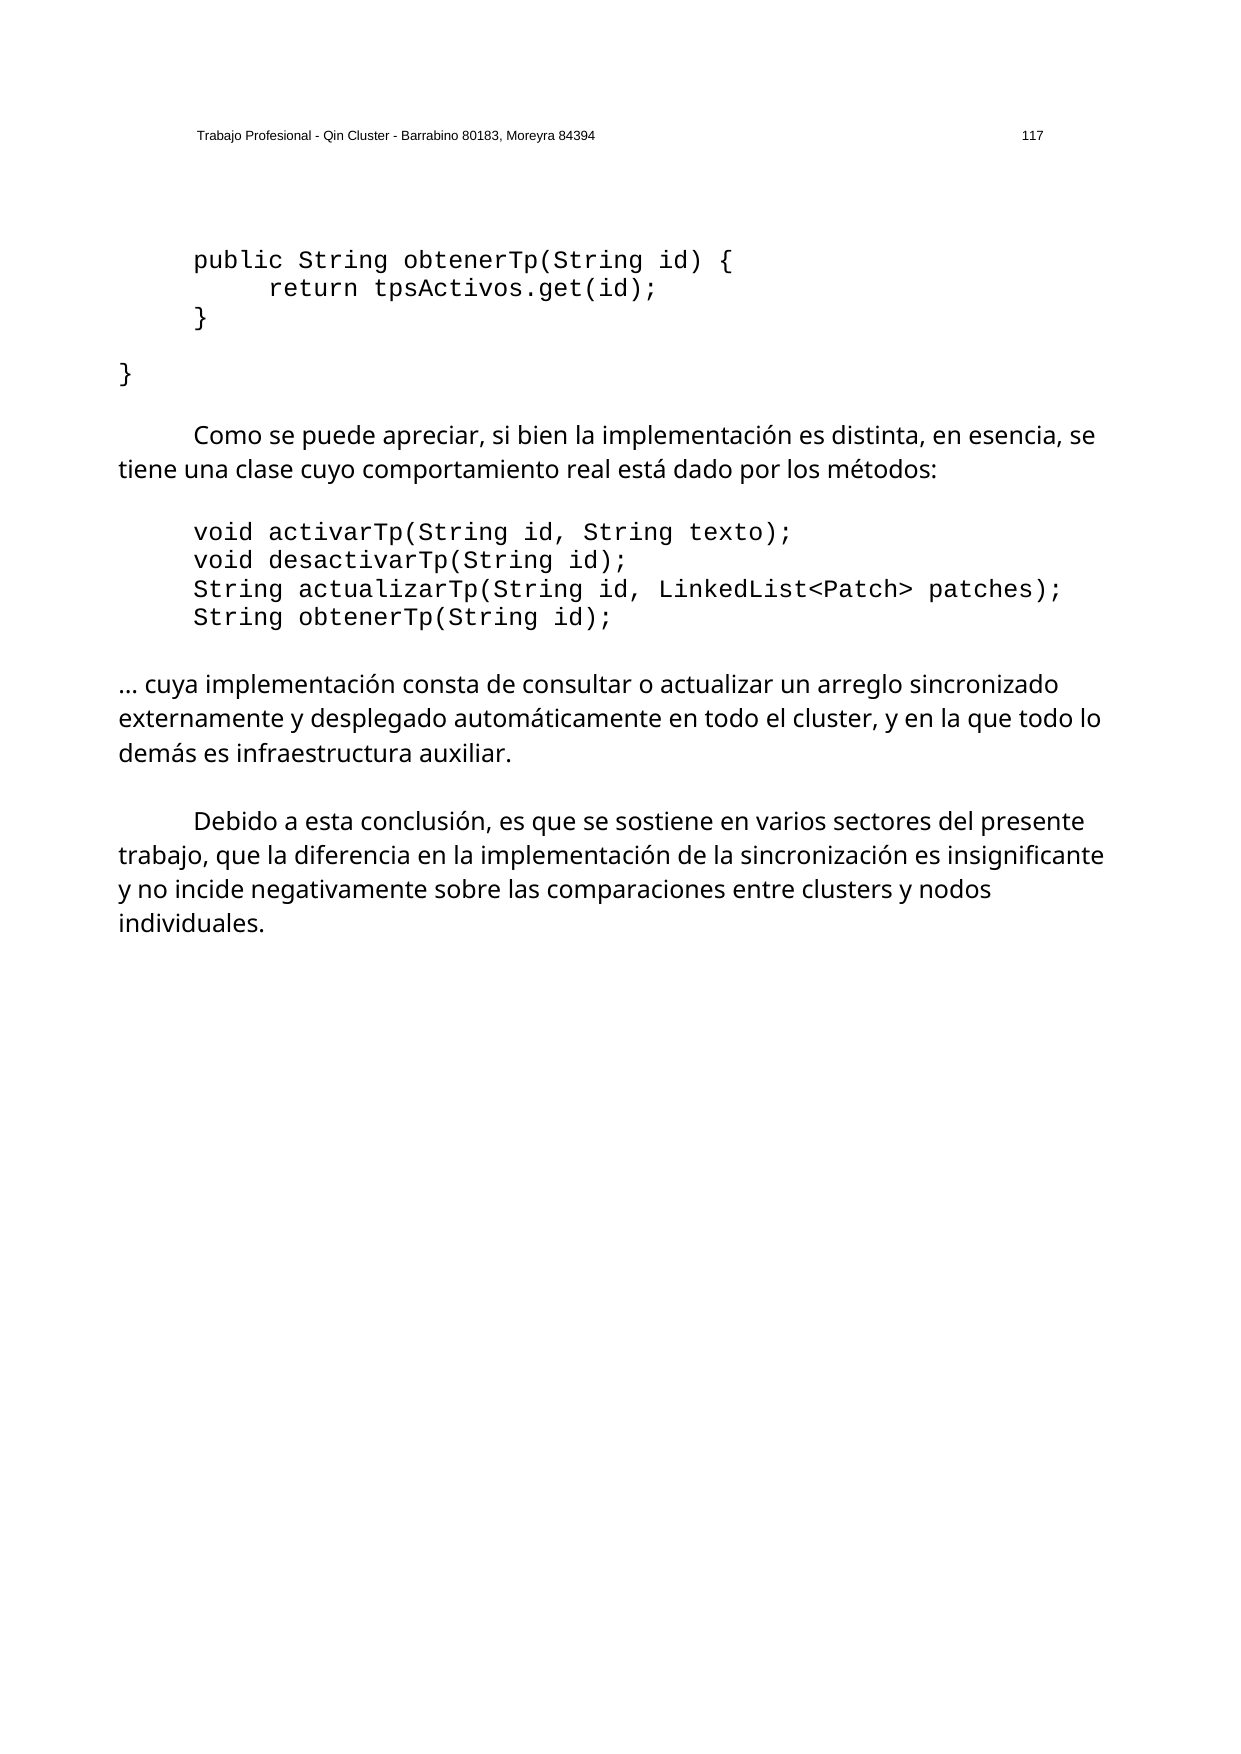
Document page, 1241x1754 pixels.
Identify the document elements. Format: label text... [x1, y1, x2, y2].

text … cuya implementación consta de consultar o actualizar un arreglo sincronizado externamente y desplegado automáticamente en todo el cluster, y en la que todo lo demás es infraestructura auxiliar. [118, 667, 1122, 769]
text } [118, 361, 1122, 389]
text return tpsActivos.get(id); [118, 276, 1122, 304]
text String obtenerTp(String id); [118, 605, 1122, 633]
text Como se puede apreciar, si bien la implementación es distinta, en esencia, se tiene una clase cuyo comportamiento real está dado por los métodos: [118, 417, 1122, 486]
text Debido a esta conclusión, es que se sostiene en varios sectores del presente trabajo, que la diferencia en la implementación de la sincronización es insignificante y no incide negativamente sobre las comparaciones entre clusters y nodos individuales. [118, 803, 1122, 939]
text void desactivarTp(String id); [118, 548, 1122, 576]
text public String obtenerTp(String id) { [118, 247, 1122, 276]
text String actualizarTp(String id, LinkedList<Patch> patches); [118, 576, 1122, 605]
text } [118, 304, 1122, 332]
text void activarTp(String id, String texto); [118, 520, 1122, 548]
